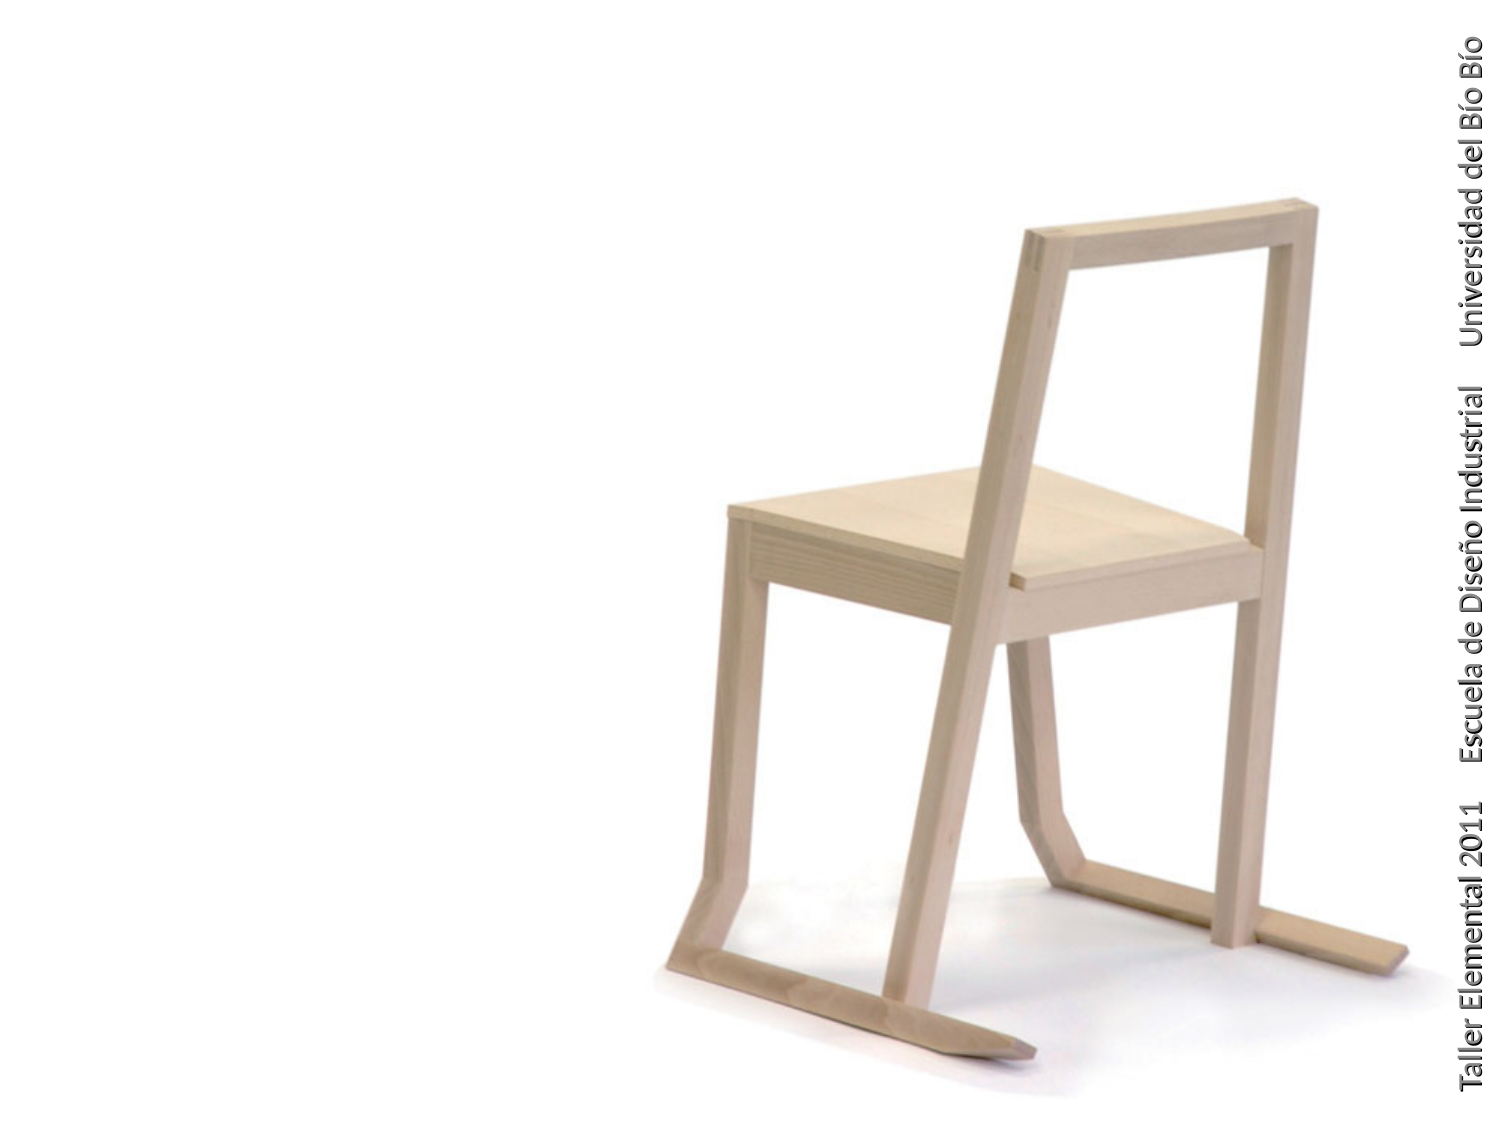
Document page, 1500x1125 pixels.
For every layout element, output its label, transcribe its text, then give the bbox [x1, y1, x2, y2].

picture [525, 0, 1500, 1125]
text_box Taller Elemental 2011 Escuela de Diseño Industrial Universidad del Bío Bío [1435, 0, 1500, 1106]
